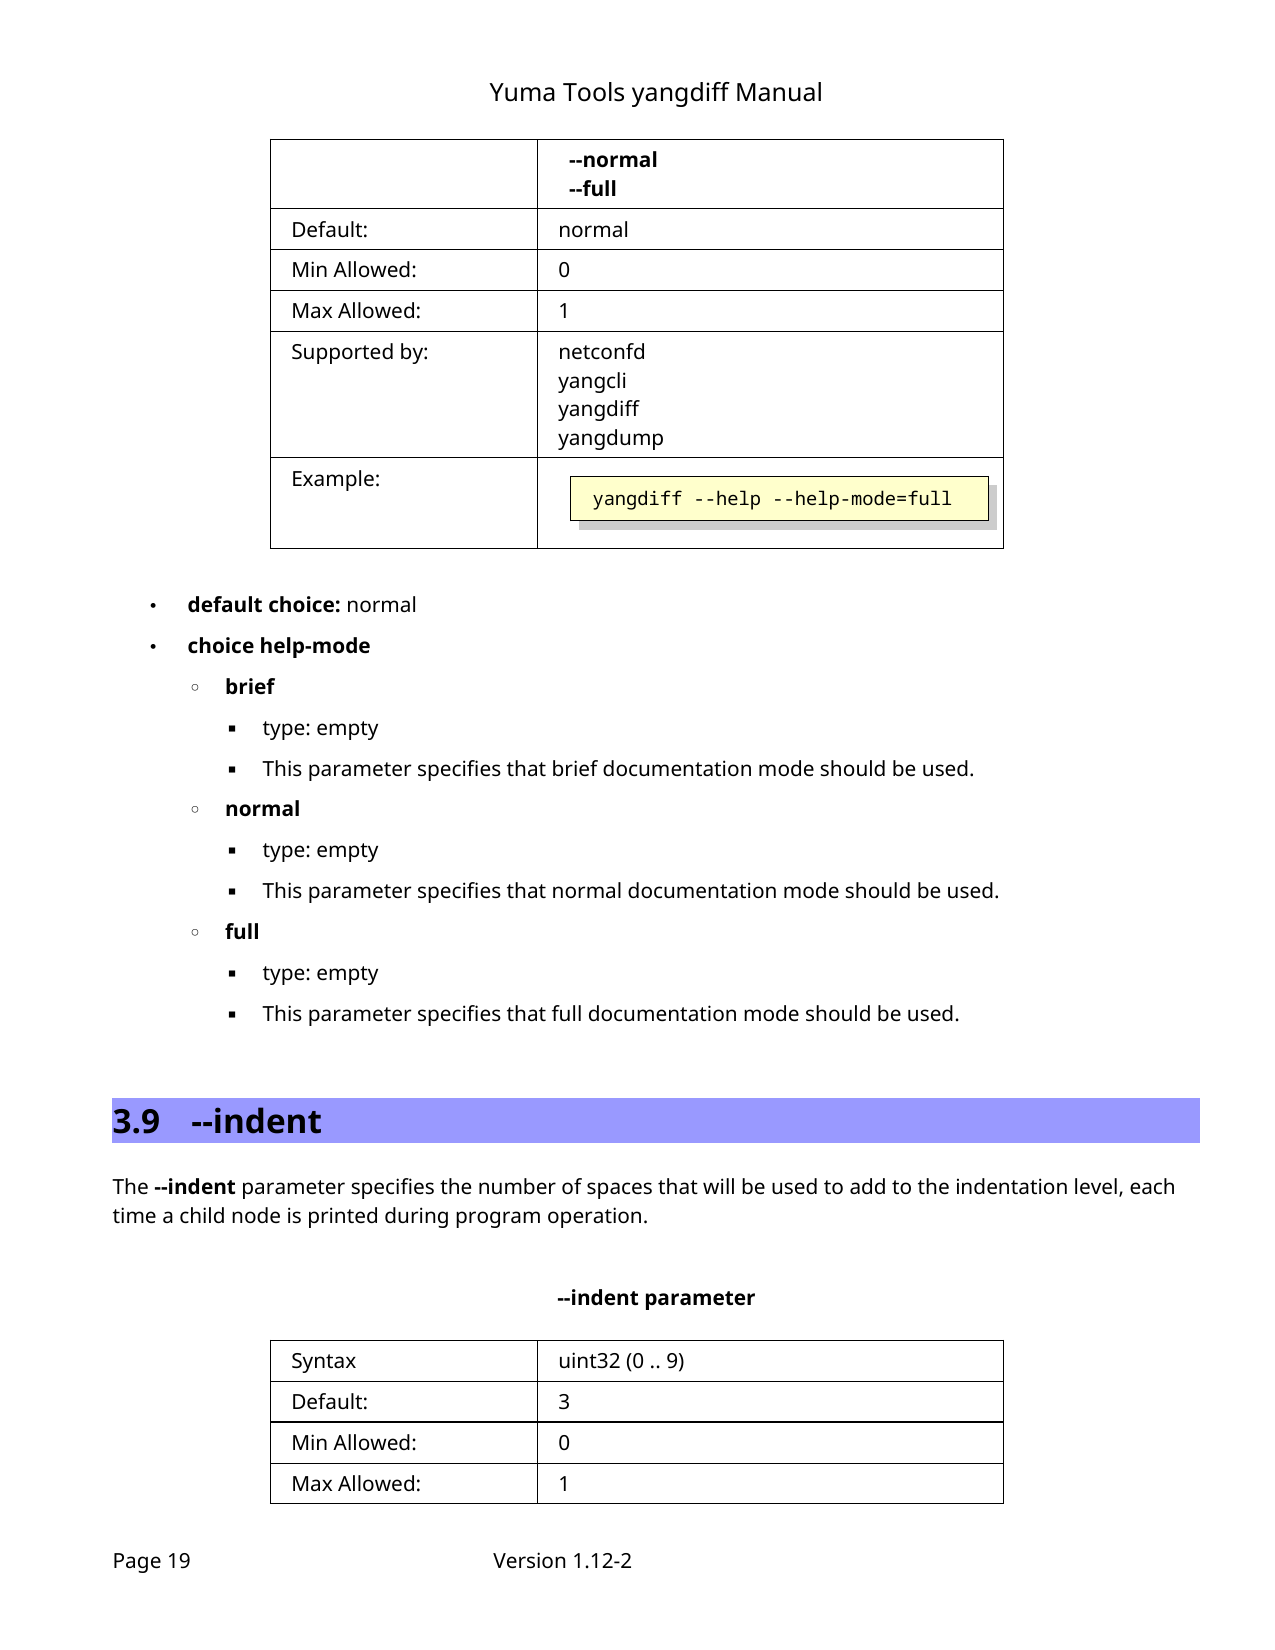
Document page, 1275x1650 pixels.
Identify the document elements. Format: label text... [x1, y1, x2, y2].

table_header --normal --full [538, 140, 1003, 208]
table_header [271, 140, 537, 208]
table_cell 3 [538, 1382, 1003, 1421]
table_cell Default: [271, 1382, 537, 1421]
list full [187, 917, 1200, 946]
table_cell Max Allowed: [271, 1464, 537, 1503]
list brief [187, 672, 1200, 700]
table_cell 1 [538, 1464, 1003, 1503]
list type: empty [225, 713, 1200, 741]
table_cell 0 [538, 1423, 1003, 1462]
table_cell Min Allowed: [271, 250, 537, 290]
list This parameter specifies that normal documentation mode should be used. [225, 876, 1200, 905]
table_cell 1 [538, 291, 1003, 331]
table_cell yangdiff --help --help-mode=full [538, 458, 1003, 548]
subtitle --indent parameter [127, 1283, 1185, 1311]
subtitle --indent [112, 1098, 1200, 1143]
list choice help-mode [150, 631, 1200, 659]
list normal [187, 794, 1200, 823]
table_cell Default: [271, 209, 537, 249]
table_cell Example: [271, 458, 537, 548]
list type: empty [225, 958, 1200, 987]
list default choice: normal [150, 590, 1200, 618]
table_cell netconfd yangcli yangdiff yangdump [538, 332, 1003, 457]
text The --indent parameter specifies the number of spaces that will be used to add to the indentation level, each time a child node is printed during program operation. [112, 1172, 1200, 1229]
table_cell Max Allowed: [271, 291, 537, 331]
table_header uint32 (0 .. 9) [538, 1341, 1003, 1381]
list type: empty [225, 836, 1200, 864]
table_cell Supported by: [271, 332, 537, 457]
table_cell 0 [538, 250, 1003, 290]
list This parameter specifies that full documentation mode should be used. [225, 999, 1200, 1028]
table_cell normal [538, 209, 1003, 249]
table_header Syntax [271, 1341, 537, 1381]
table_cell Min Allowed: [271, 1423, 537, 1462]
list This parameter specifies that brief documentation mode should be used. [225, 754, 1200, 782]
